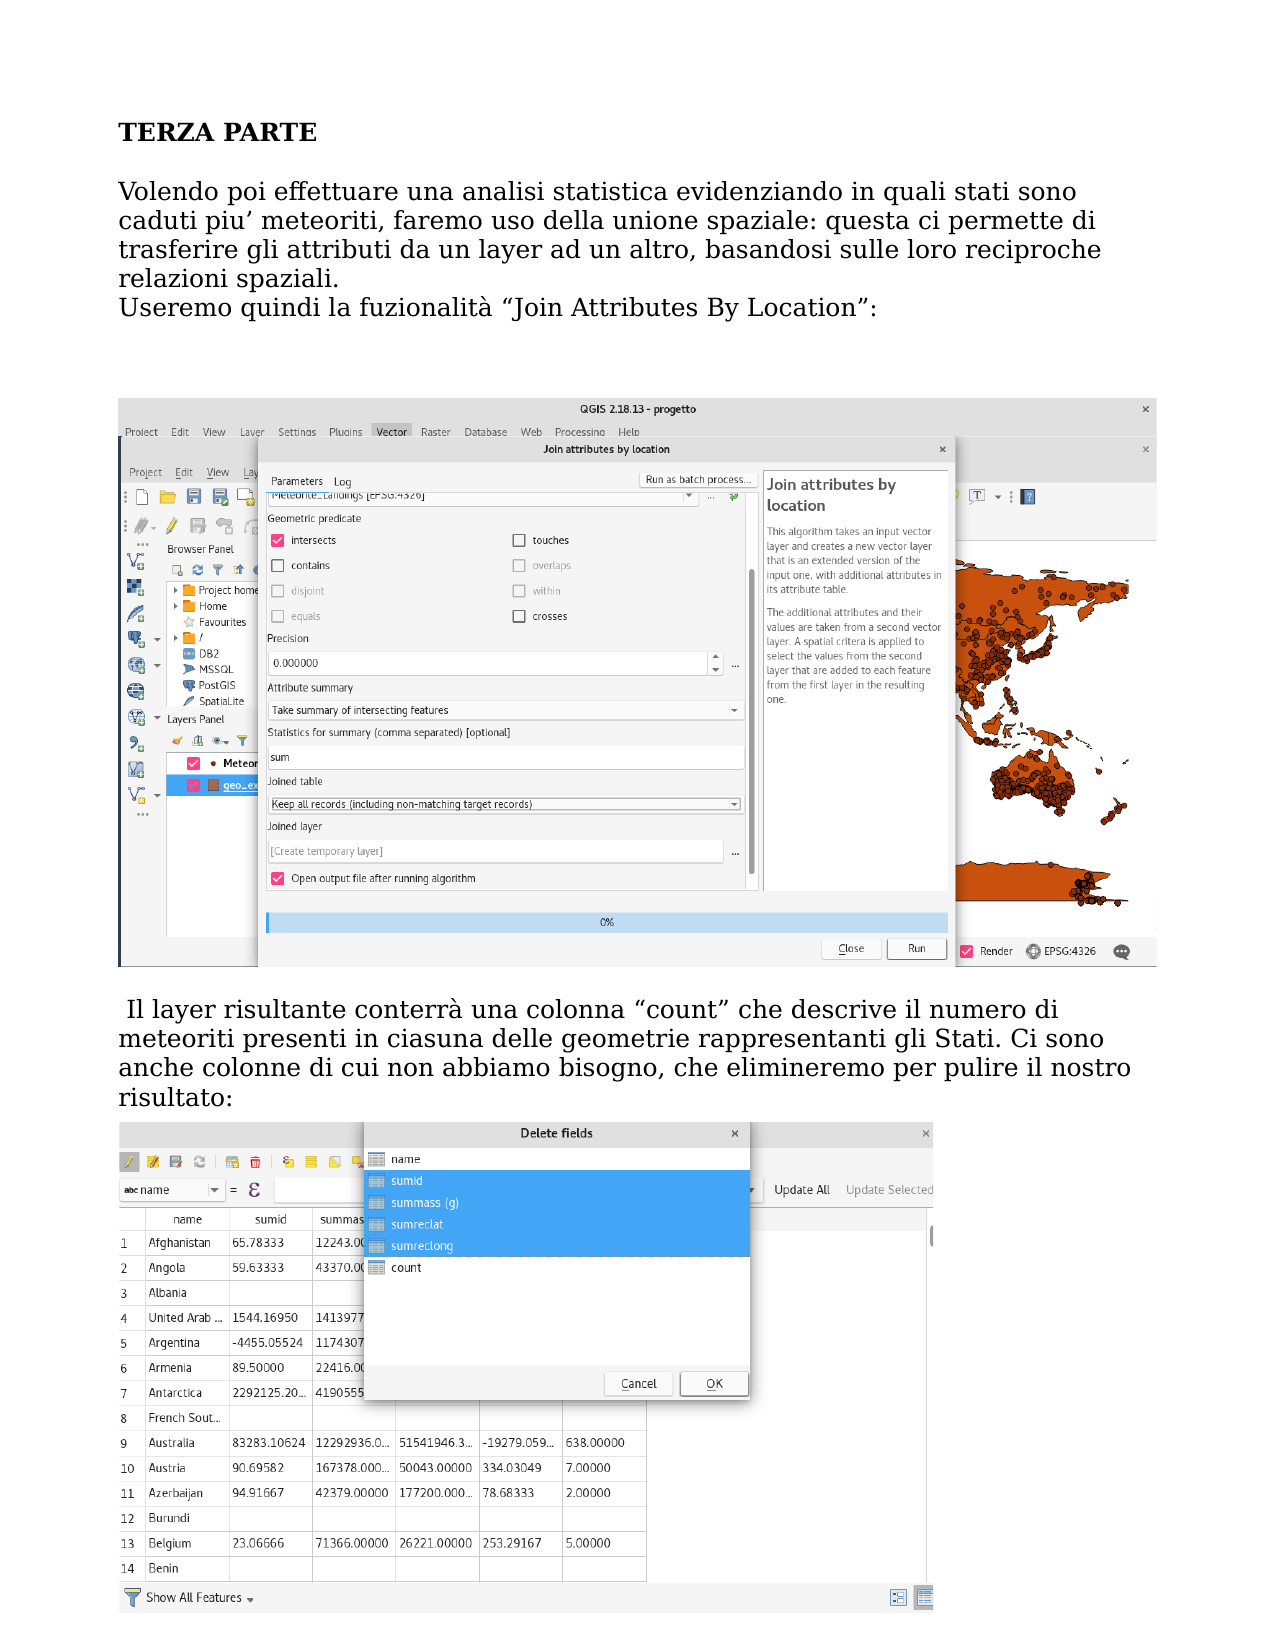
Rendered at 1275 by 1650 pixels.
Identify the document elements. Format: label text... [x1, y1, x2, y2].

text Il layer risultante conterrà una colonna “count” che descrive il numero di meteoriti presenti in ciasuna delle geometrie rappresentanti gli Stati. Ci sono anche colonne di cui non abbiamo bisogno, che elimineremo per pulire il nostro risultato: [118, 995, 1157, 1112]
text Volendo poi effettuare una analisi statistica evidenziando in quali stati sono caduti piu’ meteoriti, faremo uso della unione spaziale: questa ci permette di trasferire gli attributi da un layer ad un altro, basandosi sulle loro reciproche relazioni spaziali. [118, 177, 1157, 293]
text TERZA PARTE [118, 118, 1157, 147]
picture [118, 398, 1157, 967]
picture [119, 1122, 934, 1613]
text Useremo quindi la fuzionalità “Join Attributes By Location”: [118, 293, 1157, 322]
